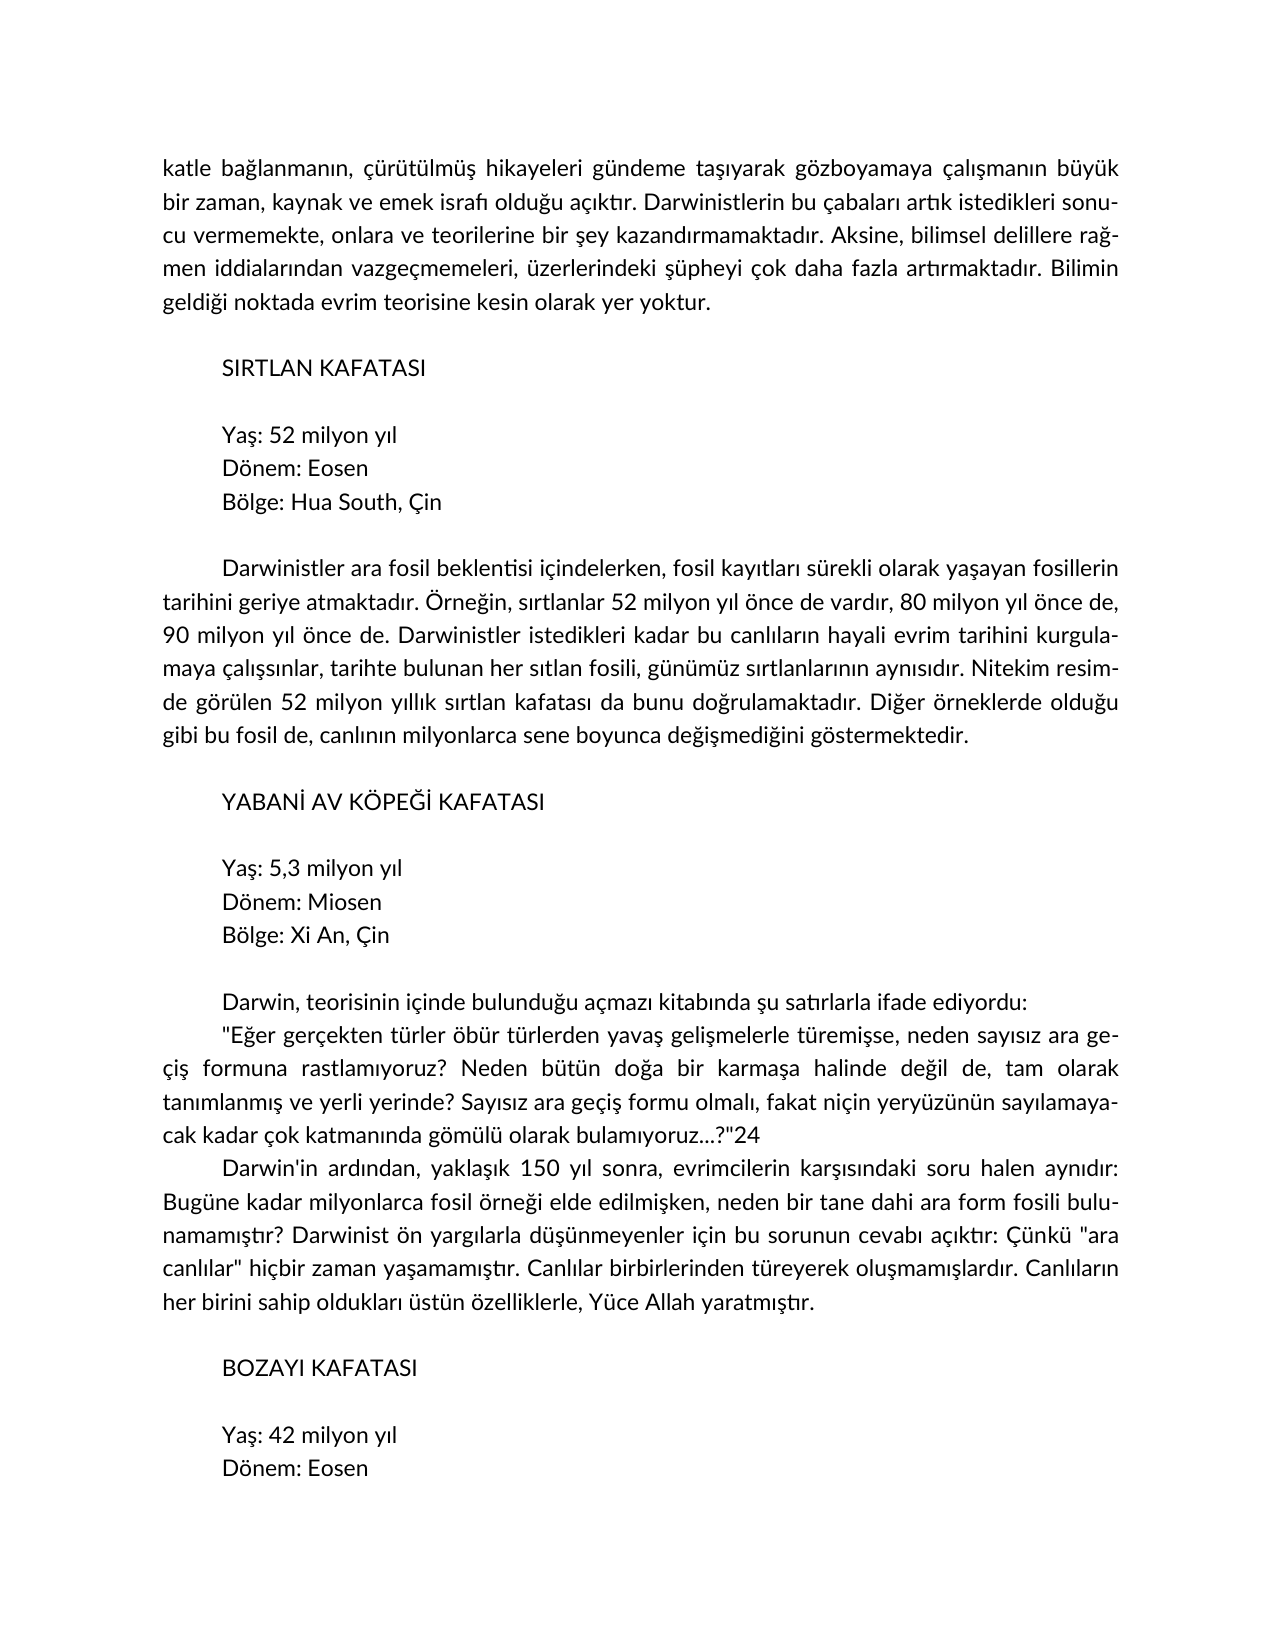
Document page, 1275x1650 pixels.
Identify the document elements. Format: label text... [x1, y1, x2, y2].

text Böl­ge: Xi An, Çin [162, 917, 1119, 950]
text Dö­nem: Eo­sen [162, 1450, 1119, 1483]
text BO­ZA­YI KA­FA­TA­SI [162, 1350, 1119, 1383]
text Dö­nem: Mio­sen [162, 883, 1119, 917]
text Dö­nem: Eo­sen [162, 450, 1119, 483]
text Dar­win, te­ori­si­nin için­de bu­lun­du­ğu aç­mazı ki­tabında şu satırlar­la ifa­de edi­yor­du: [162, 983, 1119, 1017]
text YA­BA­Nİ AV KÖ­PE­Ğİ KA­FA­TA­SI [162, 783, 1119, 817]
text Dar­wi­nist­ler ara fo­sil bek­len­ti­si için­de­ler­ken, fo­sil ka­yıt­la­rı sü­rek­li ola­rak ya­şa­yan fo­sil­le­rin ta­ri­hi­ni ge­ri­ye at­mak­ta­dır. Ör­ne­ğin, sırt­lan­lar 52 mil­yon yıl ön­ce de var­dır, 80 mil­yon yıl ön­ce de, 90 mil­yon yıl ön­ce de. Dar­wi­nist­ler is­te­dik­le­ri ka­dar bu can­lı­la­rın ha­ya­li ev­rim ta­ri­hi­ni kur­gu­la­ma­ya ça­lış­sın­lar, ta­rih­te bu­lu­nan her sıt­lan fo­si­li, gü­nü­müz sırt­lan­la­rı­nın ay­nı­sı­dır. Ni­te­kim re­sim­de gö­rü­len 52 mil­yon yıl­lık sırt­lan ka­fa­ta­sı da bu­nu doğ­ru­la­mak­ta­dır. Di­ğer ör­nek­ler­de ol­du­ğu gi­bi bu fo­sil de, can­lı­nın mil­yon­lar­ca se­ne bo­yun­ca de­ğiş­me­di­ği­ni gös­ter­mek­te­dir. [162, 550, 1119, 750]
text "Eğer ger­çek­ten tür­ler öbür tür­ler­den ya­vaş ge­liş­me­ler­le tü­re­miş­se, ne­den sayısız ara ge­çiş for­mu­na rast­lamıyo­ruz? Ne­den bü­tün do­ğa bir kar­ma­şa ha­lin­de de­ğil de, tam ola­rak tanımlanmış ve yer­li ye­rin­de? Sayısız ara ge­çiş for­mu ol­malı, fa­kat ni­çin yer­yü­zü­nün sayıla­ma­ya­cak ka­dar çok kat­manında gö­mü­lü ola­rak bu­lamıyo­ruz...?"24 [162, 1017, 1119, 1150]
text SIRT­LAN KA­FA­TA­SI [162, 350, 1119, 383]
text kat­le bağ­lan­ma­nın, çü­rü­tül­müş hi­ka­ye­le­ri gün­de­me ta­şı­ya­rak göz­bo­ya­ma­ya ça­lış­ma­nın bü­yük bir za­man, kay­nak ve emek is­ra­fı ol­du­ğu açık­tır. Dar­wi­nist­le­rin bu ça­ba­la­rı ar­tık is­te­dik­le­ri so­nu­cu ver­me­mek­te, on­la­ra ve te­ori­le­ri­ne bir şey ka­zan­dır­ma­mak­ta­dır. Ak­si­ne, bi­lim­sel de­lil­le­re rağ­men id­di­ala­rın­dan vaz­geç­me­me­le­ri, üzer­le­rin­de­ki şüp­he­yi çok da­ha faz­la ar­tır­mak­ta­dır. Bi­li­min gel­di­ği nok­ta­da ev­rim te­ori­si­ne ke­sin ola­rak yer yok­tur. [162, 150, 1119, 317]
text Böl­ge: Hu­a So­uth, Çin [162, 483, 1119, 517]
text Yaş: 52 mil­yon yıl [162, 417, 1119, 450]
text Yaş: 42 mil­yon yıl [162, 1417, 1119, 1450]
text Dar­win'in ardından, yak­laşık 150 yıl son­ra, ev­rim­ci­le­rin karşısında­ki so­ru ha­len aynıdır: Bu­gü­ne ka­dar mil­yon­lar­ca fo­sil ör­ne­ği el­de edil­miş­ken, ne­den bir ta­ne da­hi ara form fo­si­li bu­lu­na­mamıştır? Dar­wi­nist ön yargılar­la dü­şün­me­yen­ler için bu so­ru­nun ce­vabı açıktır: Çün­kü "ara canlılar" hiç­bir za­man ya­şa­mamıştır. Canlılar bir­bir­le­rin­den tü­re­ye­rek oluş­mamışlardır. Canlıların her bi­ri­ni sa­hip ol­duk­ları üs­tün özel­lik­ler­le, Yü­ce Al­lah ya­ratmıştır. [162, 1150, 1119, 1317]
text Yaş: 5,3 mil­yon yıl [162, 850, 1119, 883]
